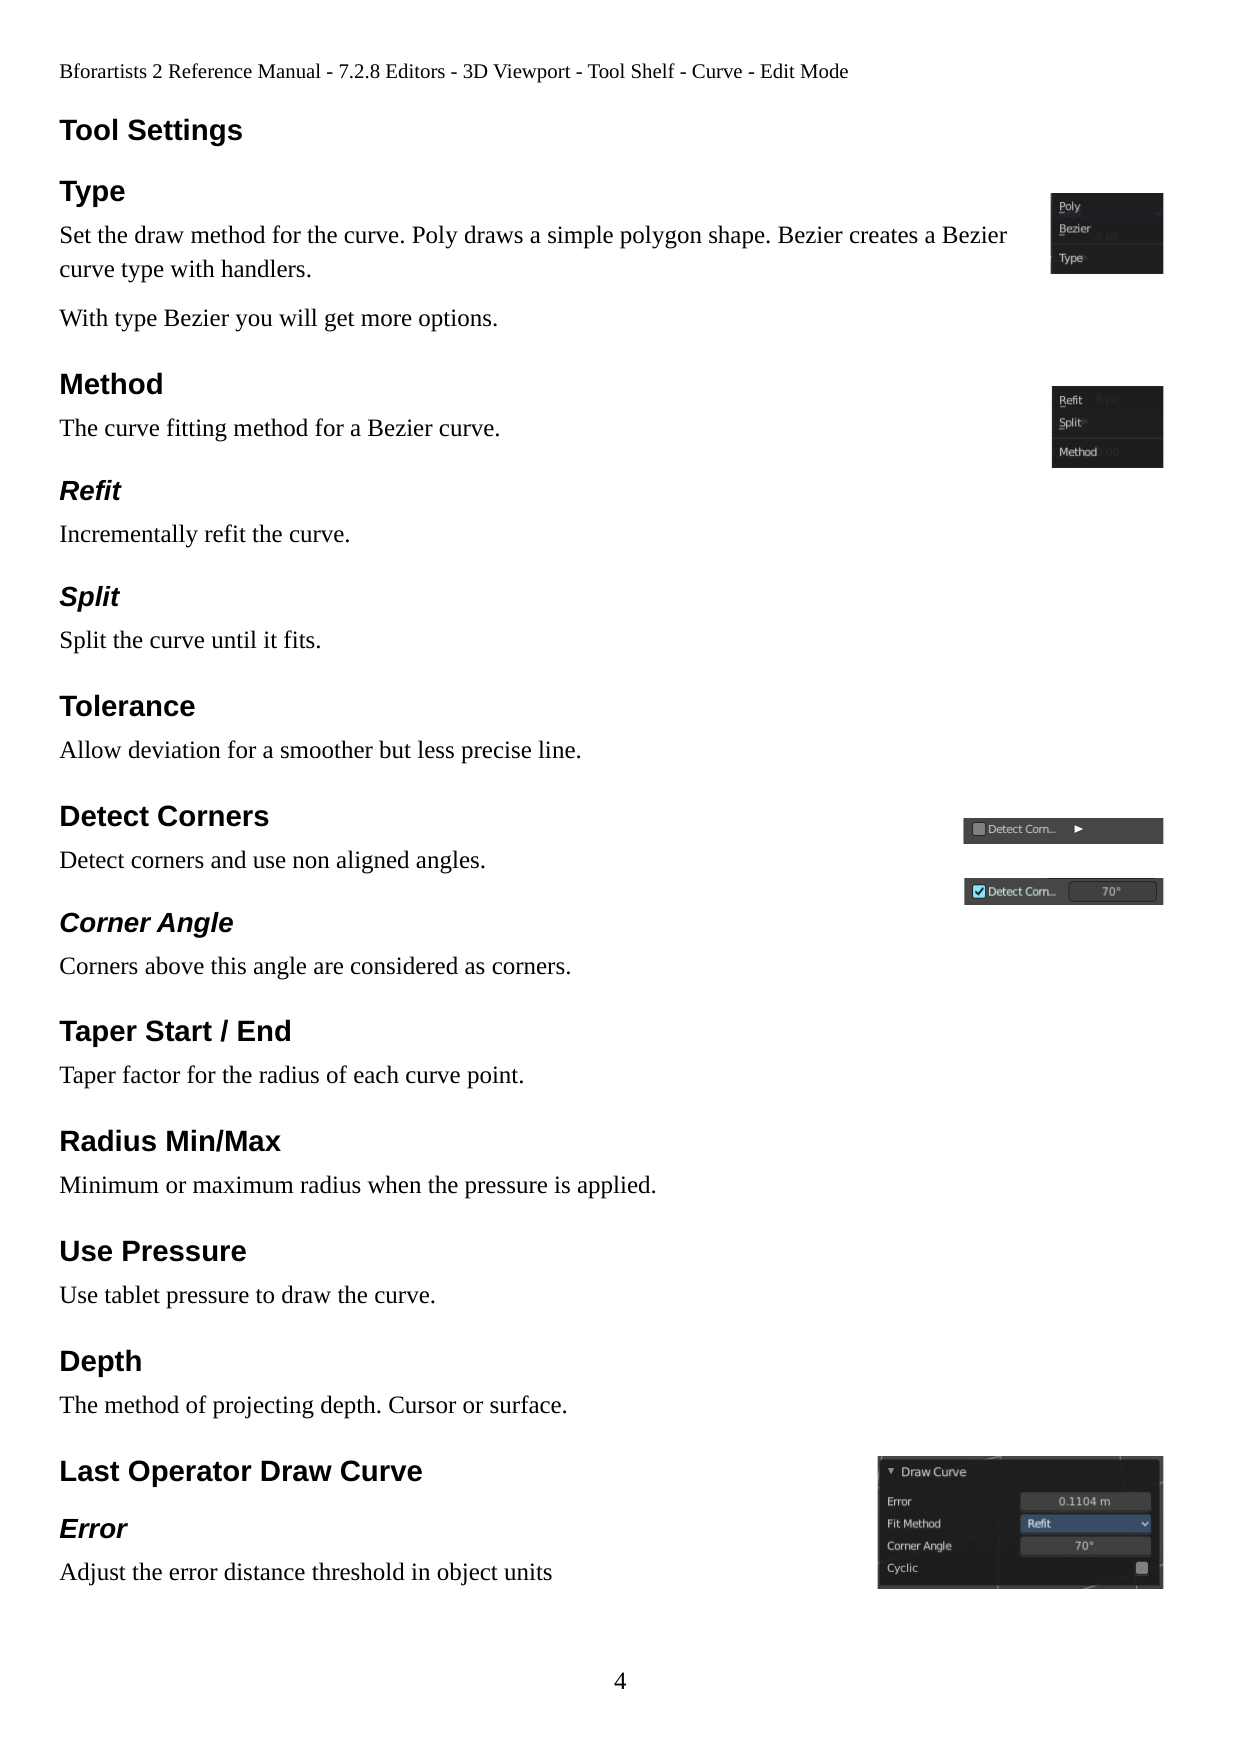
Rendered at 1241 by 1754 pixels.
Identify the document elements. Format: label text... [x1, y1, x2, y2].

subtitle Radius Min/Max [59, 1124, 1181, 1158]
subtitle Tolerance [59, 689, 1181, 722]
subtitle Detect Corners [59, 798, 1181, 832]
picture [1050, 193, 1164, 274]
picture [877, 1456, 1164, 1589]
subtitle Method [59, 367, 1181, 401]
text Split the curve until it fits. [59, 625, 1181, 654]
subtitle Use Pressure [59, 1234, 1181, 1268]
subtitle Tool Settings [59, 113, 1181, 146]
subtitle Error [59, 1513, 877, 1544]
text The curve fitting method for a Bezier curve. [59, 413, 1051, 442]
text Corners above this angle are considered as corners. [59, 951, 1181, 979]
text Use tablet pressure to draw the curve. [59, 1280, 1181, 1309]
text The method of projecting depth. Cursor or surface. [59, 1390, 1181, 1419]
subtitle Last Operator Draw Curve [59, 1454, 1181, 1488]
text Detect corners and use non aligned angles. [59, 845, 1181, 873]
text Taper factor for the radius of each curve point. [59, 1061, 1181, 1089]
picture [963, 818, 1164, 844]
subtitle Taper Start / End [59, 1014, 1181, 1048]
text Allow deviation for a smoother but less precise line. [59, 735, 1181, 764]
text Adjust the error distance threshold in object units [59, 1557, 877, 1586]
subtitle Type [59, 173, 1181, 207]
subtitle Depth [59, 1344, 1181, 1378]
picture [1051, 386, 1164, 468]
picture [964, 878, 1164, 905]
text Minimum or maximum radius when the pressure is applied. [59, 1171, 1181, 1199]
text With type Bezier you will get more options. [59, 303, 1181, 332]
text Incrementally refit the curve. [59, 519, 1181, 548]
subtitle Refit [59, 475, 1181, 507]
subtitle Split [59, 581, 1181, 612]
text Set the draw method for the curve. Poly draws a simple polygon shape. Bezier creates a Bezier curve type with handlers. [59, 220, 1181, 283]
subtitle Corner Angle [59, 906, 1181, 938]
subtitle [1164, 1513, 1181, 1544]
